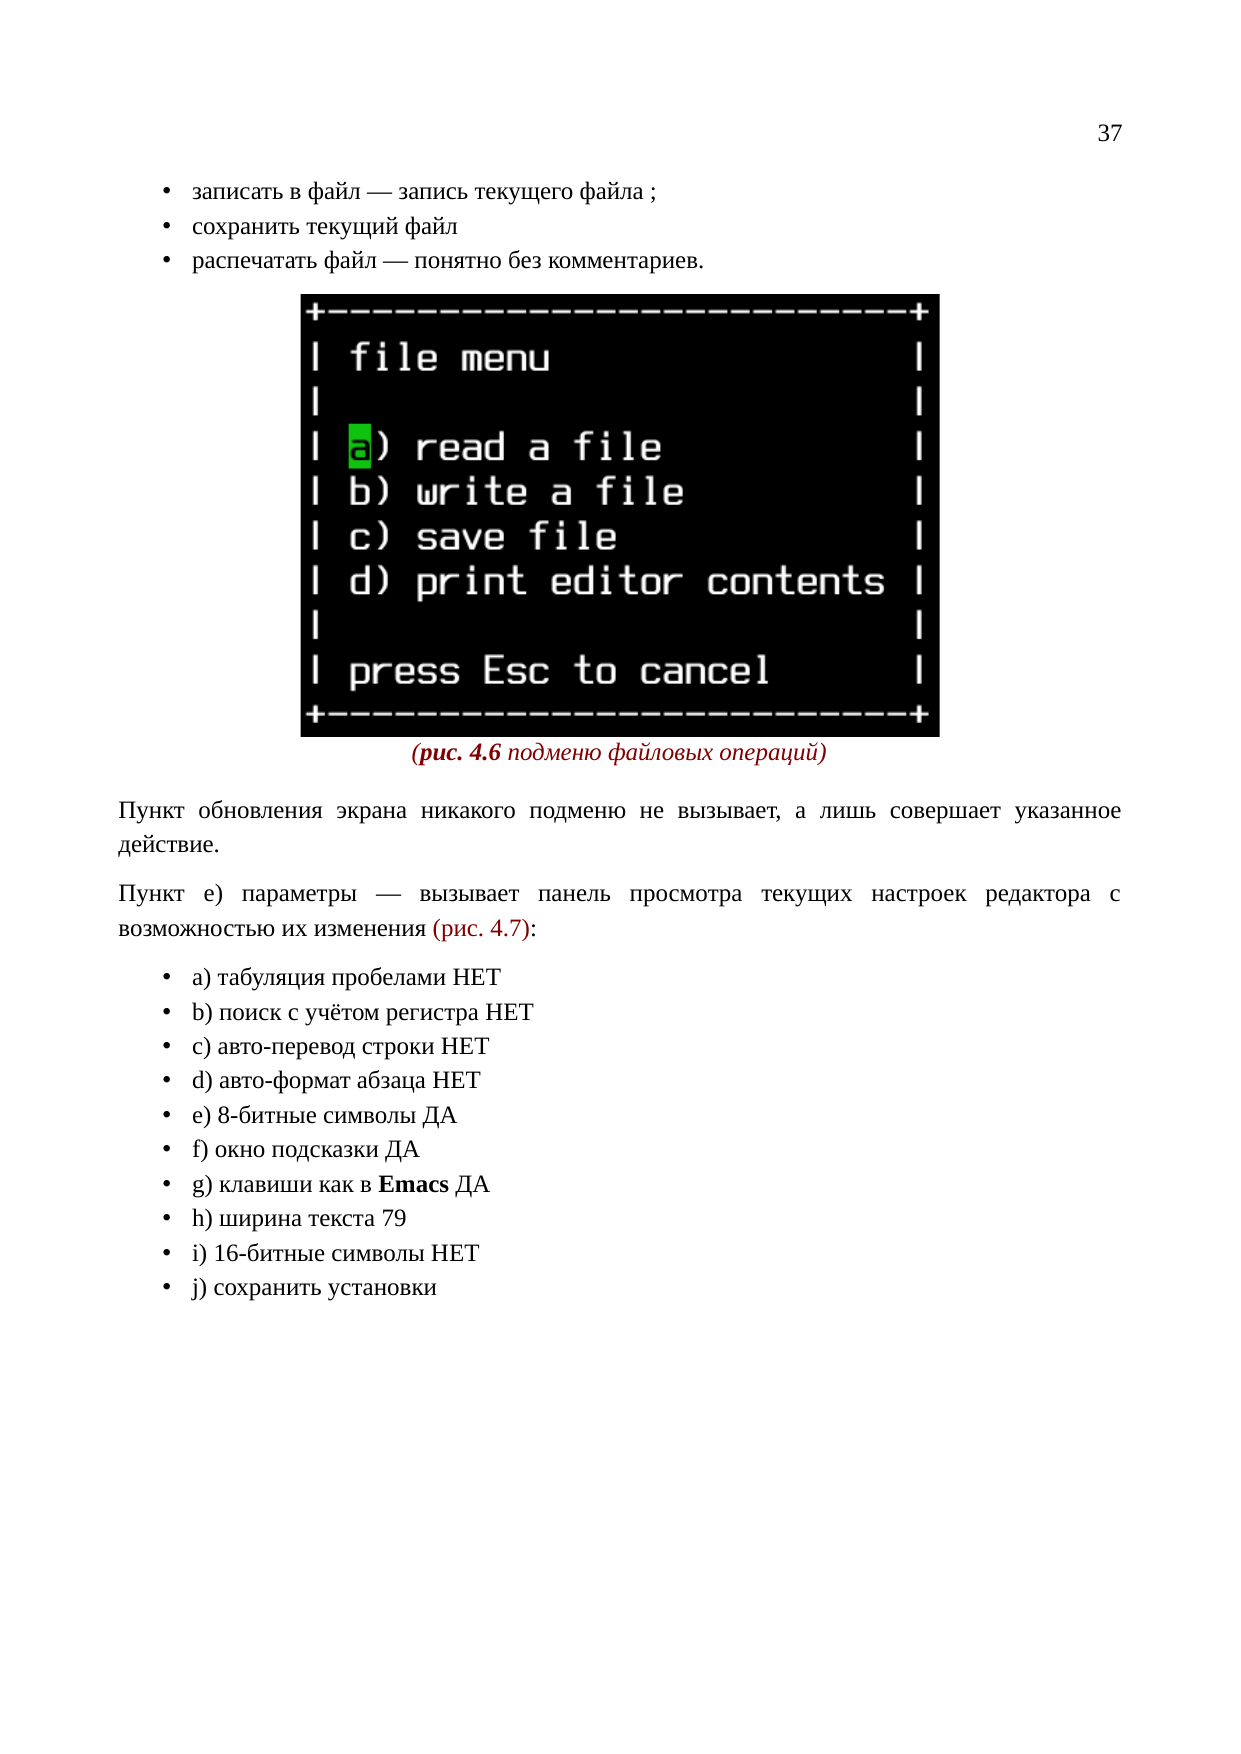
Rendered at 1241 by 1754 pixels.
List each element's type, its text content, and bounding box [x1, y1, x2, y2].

list b) поиск с учётом регистра НЕТ [162, 997, 1122, 1025]
text (рис. 4.6 подменю файловых операций) [118, 737, 1122, 766]
list d) авто-формат абзаца НЕТ [162, 1066, 1122, 1094]
list a) табуляция пробелами НЕТ [162, 962, 1122, 991]
list i) 16-битные символы НЕТ [162, 1238, 1122, 1267]
list c) авто-перевод строки НЕТ [162, 1031, 1122, 1060]
text Пункт е) параметры — вызывает панель просмотра текущих настроек редактора с возможностью их изменения (рис. 4.7): [118, 878, 1122, 942]
list сохранить текущий файл [162, 211, 1122, 239]
list h) ширина текста 79 [162, 1203, 1122, 1232]
picture [300, 294, 940, 737]
list j) сохранить установки [162, 1272, 1122, 1301]
list e) 8-битные символы ДА [162, 1100, 1122, 1129]
list f) окно подсказки ДА [162, 1134, 1122, 1163]
text Пункт обновления экрана никакого подменю не вызывает, а лишь совершает указанное действие. [118, 795, 1122, 858]
list g) клавиши как в Emacs ДА [162, 1169, 1122, 1198]
list распечатать файл — понятно без комментариев. [162, 245, 1122, 274]
list записать в файл — запись текущего файла ; [162, 176, 1122, 205]
